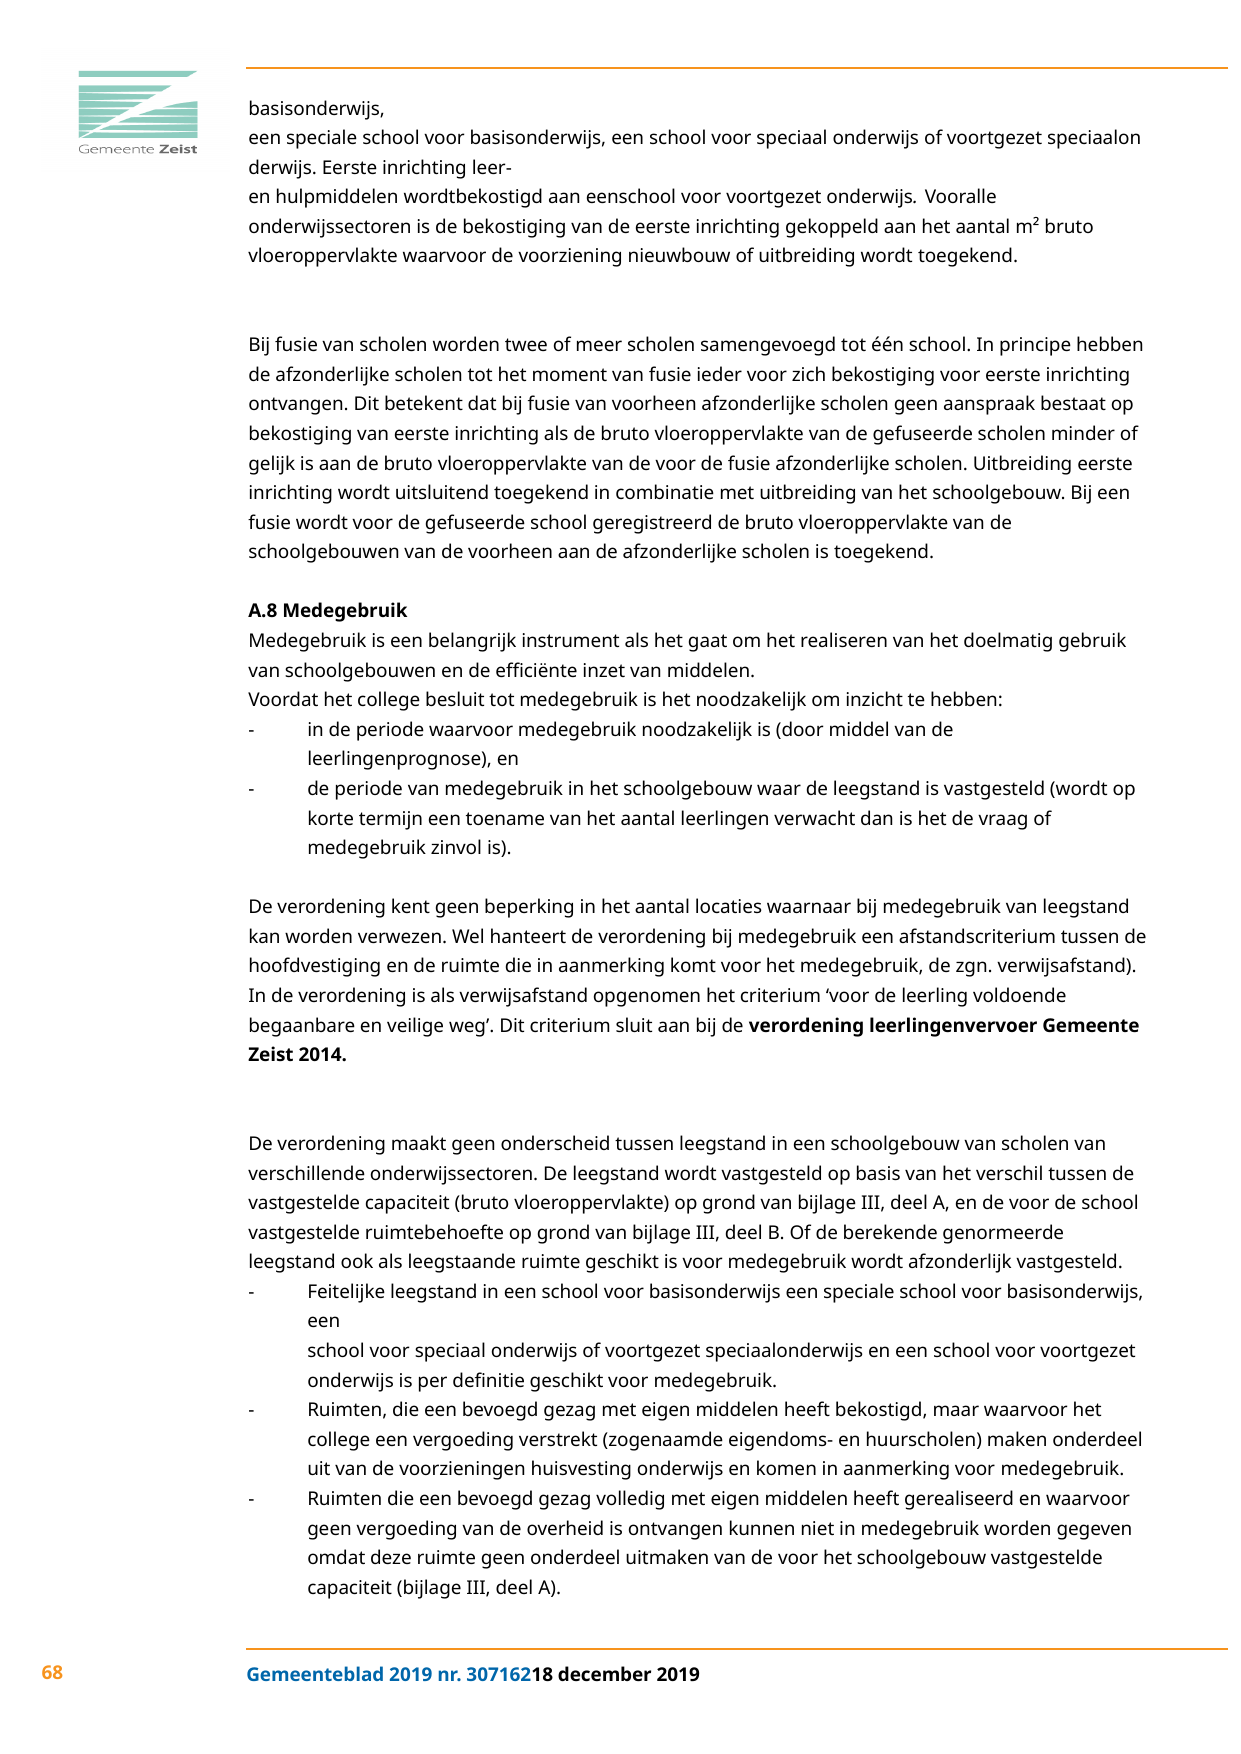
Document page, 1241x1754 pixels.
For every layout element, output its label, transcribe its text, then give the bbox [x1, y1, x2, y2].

text basisonderwijs, een speciale school voor basisonderwijs, een school voor speciaal onderwijs of voortgezet speciaalonderwijs. Eerste inrichting leer-en hulpmiddelen wordtbekostigd aan eenschool voor voortgezet onderwijs. Vooralle onderwijssectoren is de bekostiging van de eerste inrichting gekoppeld aan het aantal m² bruto vloeroppervlakte waarvoor de voorziening nieuwbouw of uitbreiding wordt toegekend. [248, 95, 1152, 268]
list Feitelijke leegstand in een school voor basisonderwijs een speciale school voor basisonderwijs, een school voor speciaal onderwijs of voortgezet speciaalonderwijs en een school voor voortgezet onderwijs is per definitie geschikt voor medegebruik. [248, 1278, 1152, 1393]
text De verordening kent geen beperking in het aantal locaties waarnaar bij medegebruik van leegstand kan worden verwezen. Wel hanteert de verordening bij medegebruik een afstandscriterium tussen de hoofdvestiging en de ruimte die in aanmerking komt voor het medegebruik, de zgn. verwijsafstand). In de verordening is als verwijsafstand opgenomen het criterium ‘voor de leerling voldoende begaanbare en veilige weg’. Dit criterium sluit aan bij de verordening leerlingenvervoer Gemeente Zeist 2014. [248, 893, 1152, 1067]
text A.8 Medegebruik [248, 598, 1152, 623]
list in de periode waarvoor medegebruik noodzakelijk is (door middel van de leerlingenprognose), en [248, 716, 1152, 771]
list de periode van medegebruik in het schoolgebouw waar de leegstand is vastgesteld (wordt op korte termijn een toename van het aantal leerlingen verwacht dan is het de vraag of medegebruik zinvol is). [248, 775, 1152, 860]
list Ruimten die een bevoegd gezag volledig met eigen middelen heeft gerealiseerd en waarvoor geen vergoeding van de overheid is ontvangen kunnen niet in medegebruik worden gegeven omdat deze ruimte geen onderdeel uitmaken van de voor het schoolgebouw vastgestelde capaciteit (bijlage III, deel A). [248, 1485, 1152, 1600]
list Ruimten, die een bevoegd gezag met eigen middelen heeft bekostigd, maar waarvoor het college een vergoeding verstrekt (zogenaamde eigendoms- en huurscholen) maken onderdeel uit van de voorzieningen huisvesting onderwijs en komen in aanmerking voor medegebruik. [248, 1396, 1152, 1481]
text Voordat het college besluit tot medegebruik is het noodzakelijk om inzicht te hebben: [248, 686, 1152, 712]
text Bij fusie van scholen worden twee of meer scholen samengevoegd tot één school. In principe hebben de afzonderlijke scholen tot het moment van fusie ieder voor zich bekostiging voor eerste inrichting ontvangen. Dit betekent dat bij fusie van voorheen afzonderlijke scholen geen aanspraak bestaat op bekostiging van eerste inrichting als de bruto vloeroppervlakte van de gefuseerde scholen minder of gelijk is aan de bruto vloeroppervlakte van de voor de fusie afzonderlijke scholen. Uitbreiding eerste inrichting wordt uitsluitend toegekend in combinatie met uitbreiding van het schoolgebouw. Bij een fusie wordt voor de gefuseerde school geregistreerd de bruto vloeroppervlakte van de schoolgebouwen van de voorheen aan de afzonderlijke scholen is toegekend. [248, 331, 1152, 564]
text De verordening maakt geen onderscheid tussen leegstand in een schoolgebouw van scholen van verschillende onderwijssectoren. De leegstand wordt vastgesteld op basis van het verschil tussen de vastgestelde capaciteit (bruto vloeroppervlakte) op grond van bijlage III, deel A, en de voor de school vastgestelde ruimtebehoefte op grond van bijlage III, deel B. Of de berekende genormeerde leegstand ook als leegstaande ruimte geschikt is voor medegebruik wordt afzonderlijk vastgesteld. [248, 1130, 1152, 1274]
picture [41, 47, 231, 172]
text Medegebruik is een belangrijk instrument als het gaat om het realiseren van het doelmatig gebruik van schoolgebouwen en de efficiënte inzet van middelen. [248, 627, 1152, 683]
